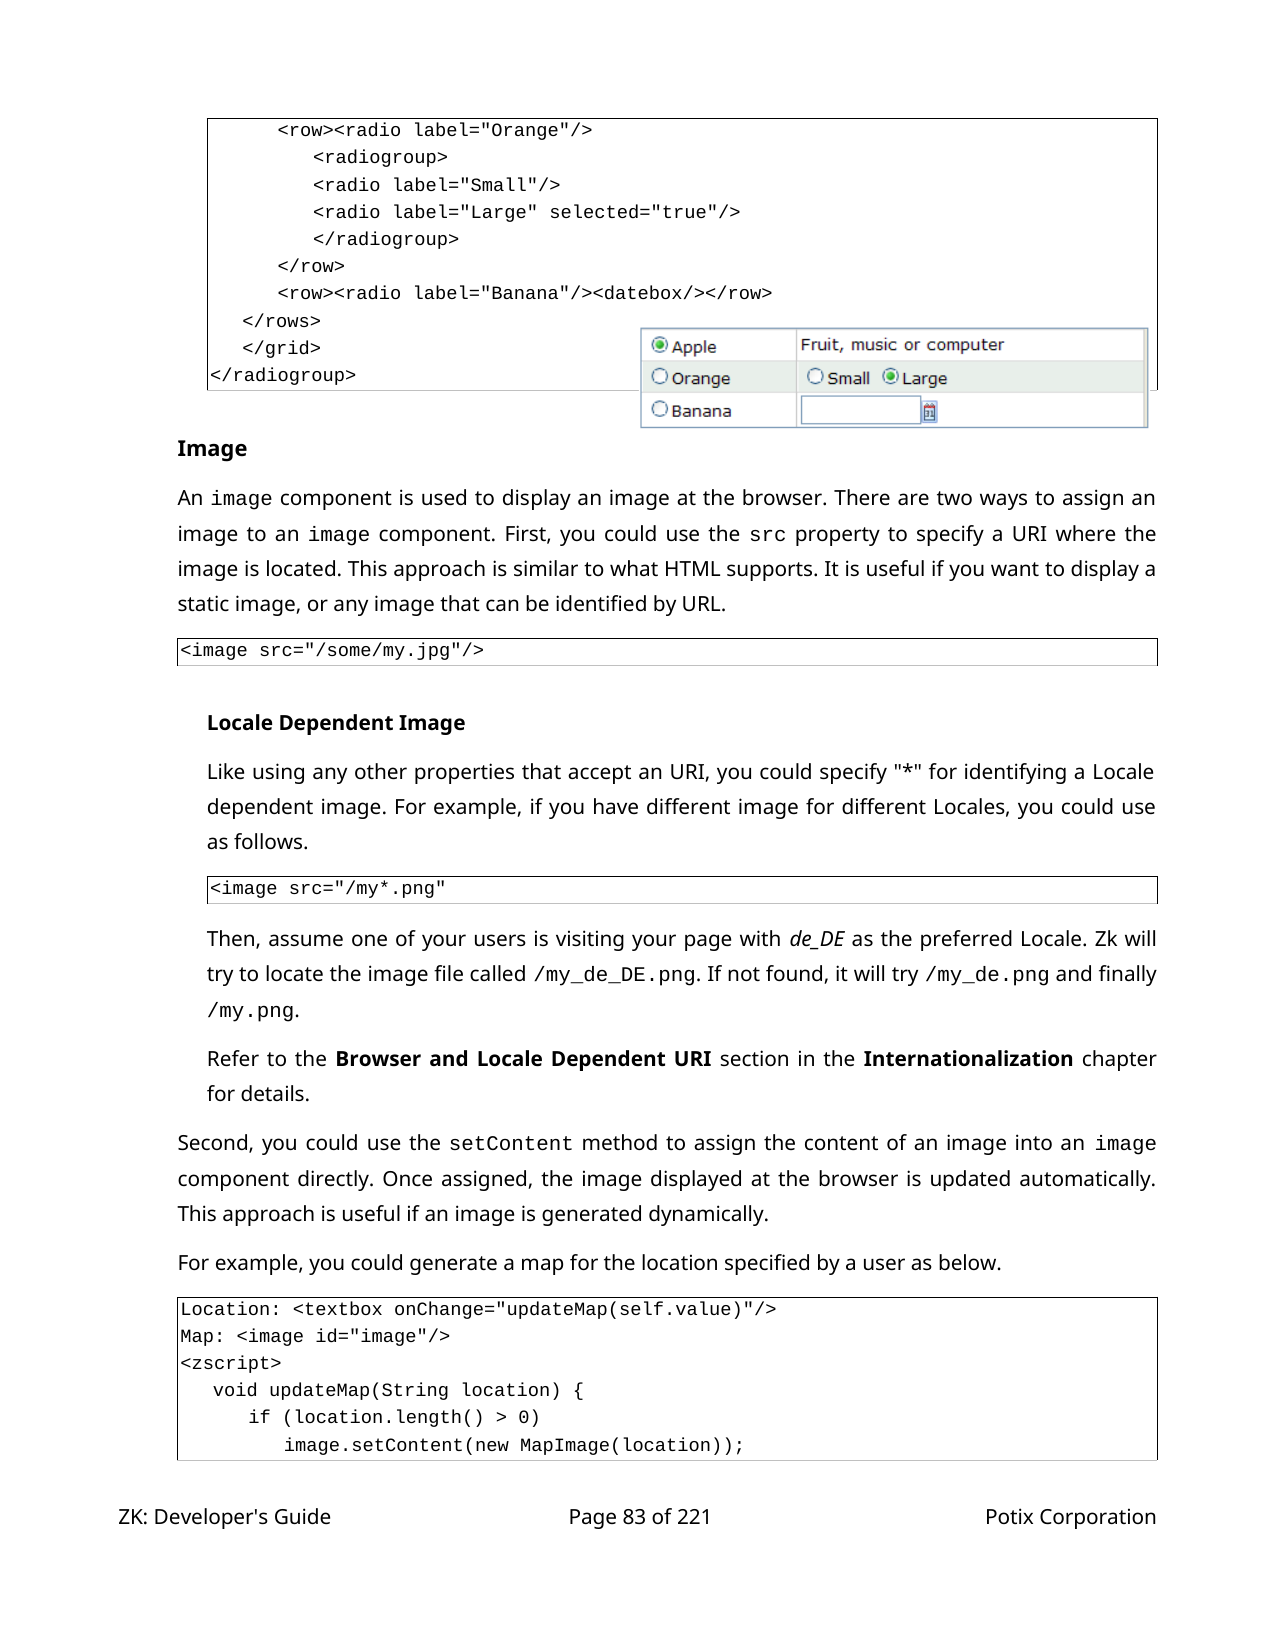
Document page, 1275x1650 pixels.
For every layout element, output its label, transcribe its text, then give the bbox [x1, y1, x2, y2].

text <radiogroup> [208, 145, 1157, 169]
text void updateMap(String location) { [178, 1378, 1157, 1402]
text Location: <textbox onChange="updateMap(self.value)"/> [178, 1298, 1157, 1321]
text <radio label="Large" selected="true"/> [208, 200, 1157, 224]
text Refer to the Browser and Locale Dependent URI section in the Internationalization chapter for details. [207, 1044, 1157, 1107]
subtitle Locale Dependent Image [207, 708, 1157, 736]
picture [638, 324, 1150, 432]
text <row><radio label="Orange"/> [208, 119, 1157, 142]
text </radiogroup> [208, 363, 638, 390]
subtitle Image [177, 433, 1157, 463]
text An image component is used to display an image at the browser. There are two ways to assign an image to an image component. First, you could use the src property to specify a URI where the image is located. This approach is similar to what HTML supports. It is useful if you want to display a static image, or any image that can be identified by URL. [177, 483, 1157, 618]
text Second, you could use the setContent method to assign the content of an image into an image component directly. Once assigned, the image displayed at the browser is updated automatically. This approach is useful if an image is generated dynamically. [177, 1128, 1157, 1227]
text </grid> [208, 336, 638, 360]
text </rows> [208, 308, 1157, 333]
text <radio label="Small"/> [208, 172, 1157, 197]
text <row><radio label="Banana"/><datebox/></row> [208, 281, 1157, 306]
text Then, assume one of your users is visiting your page with de_DE as the preferred Locale. Zk will try to locate the image file called /my_de_DE.png. If not found, it will try /my_de.png and finally /my.png. [207, 924, 1157, 1023]
text image.setContent(new MapImage(location)); [178, 1432, 1157, 1460]
text <image src="/my*.png" [208, 877, 1157, 903]
text For example, you could generate a map for the location specified by a user as below. [177, 1248, 1157, 1276]
text <zscript> [178, 1351, 1157, 1375]
text if (location.length() > 0) [178, 1405, 1157, 1429]
text Like using any other properties that accept an URI, you could specify "*" for identifying a Locale dependent image. For example, if you have different image for different Locales, you could use as follows. [207, 757, 1157, 856]
text [1150, 336, 1157, 360]
text </row> [208, 254, 1157, 278]
text <image src="/some/my.jpg"/> [178, 639, 1157, 665]
text </radiogroup> [208, 227, 1157, 251]
text Map: <image id="image"/> [178, 1324, 1157, 1348]
